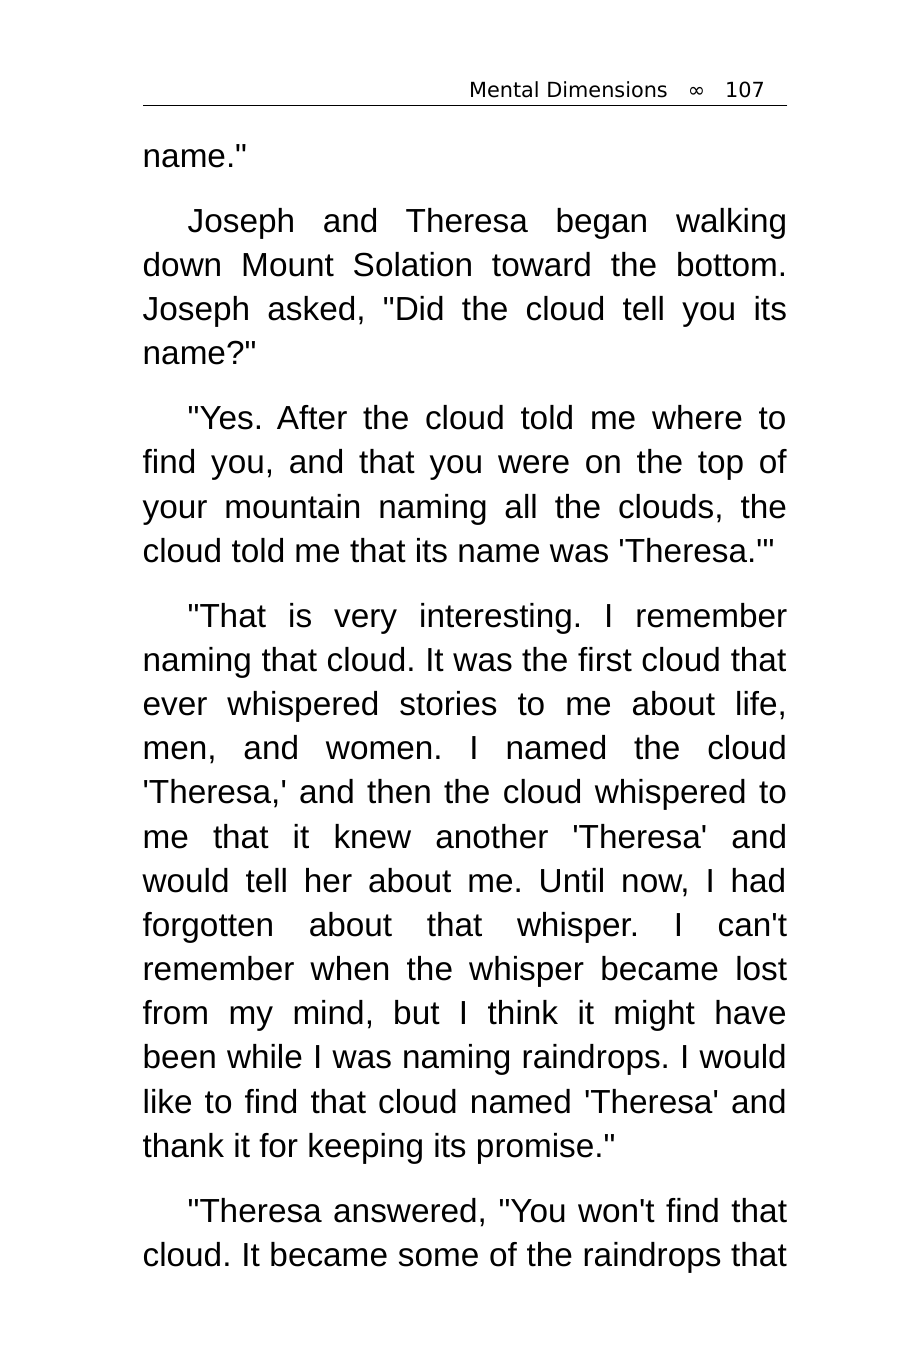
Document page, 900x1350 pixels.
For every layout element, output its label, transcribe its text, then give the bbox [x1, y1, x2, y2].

text name." [142, 136, 787, 174]
text "That is very interesting. I remember naming that cloud. It was the first cloud that ever whispered stories to me about life, men, and women. I named the cloud 'Theresa,' and then the cloud whispered to me that it knew another 'Theresa' and would tell her about me. Until now, I had forgotten about that whisper. I can't remember when the whisper became lost from my mind, but I think it might have been while I was naming raindrops. I would like to find that cloud named 'Theresa' and thank it for keeping its promise." [142, 596, 787, 1164]
text Joseph and Theresa began walking down Mount Solation toward the bottom. Joseph asked, "Did the cloud tell you its name?" [142, 201, 787, 372]
text "Theresa answered, "You won't find that cloud. It became some of the raindrops that [142, 1191, 787, 1273]
text "Yes. After the cloud told me where to find you, and that you were on the top of your mountain naming all the clouds, the cloud told me that its name was 'Theresa.'" [142, 398, 787, 569]
